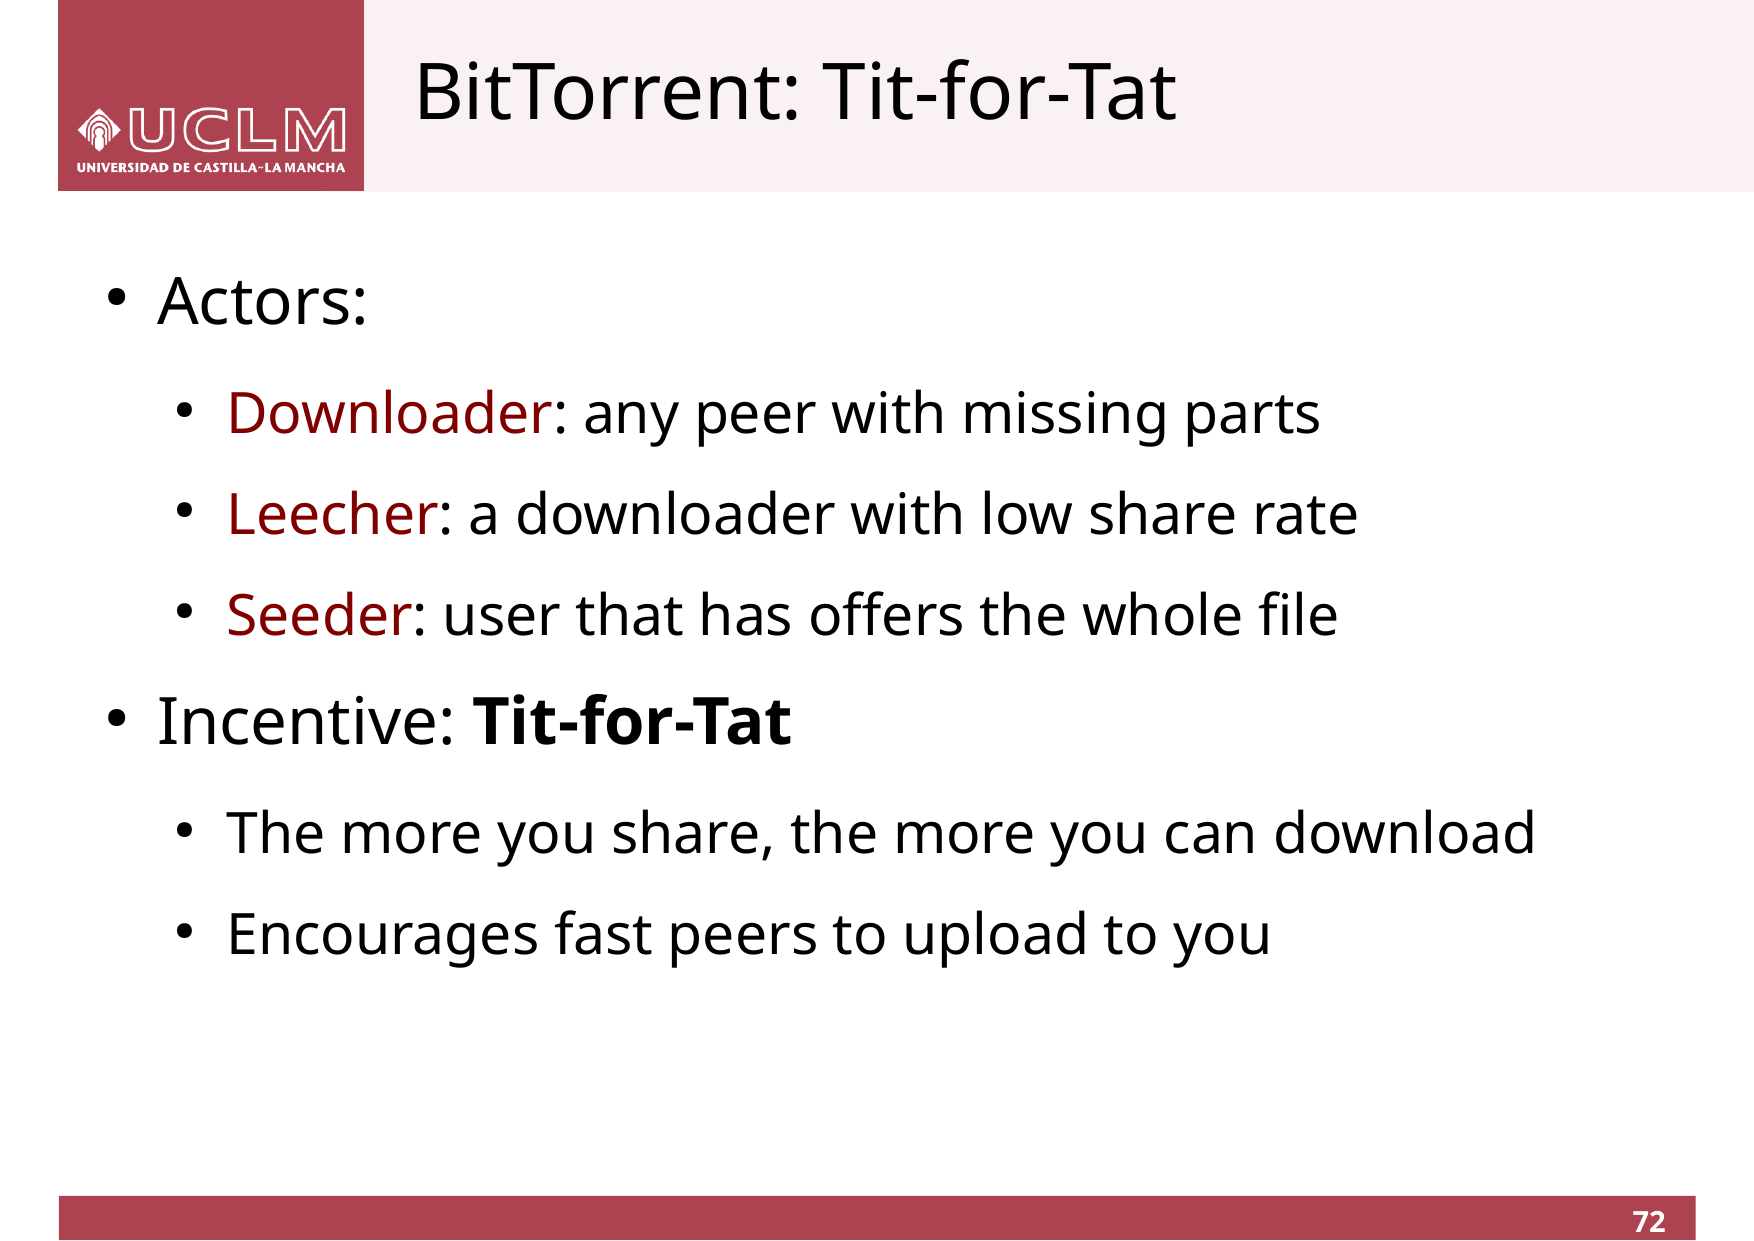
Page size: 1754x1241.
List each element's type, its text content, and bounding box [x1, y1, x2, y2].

list Actors: Downloader: any peer with missing parts Leecher: a downloader with low share rate Seeder: user that has offers the whole file Incentive: Tit-for-Tat The more you share, the more you can download Encourages fast peers to upload to you [87, 254, 1667, 974]
title BitTorrent: Tit-for-Tat [413, 0, 1667, 198]
picture [58, 0, 364, 191]
